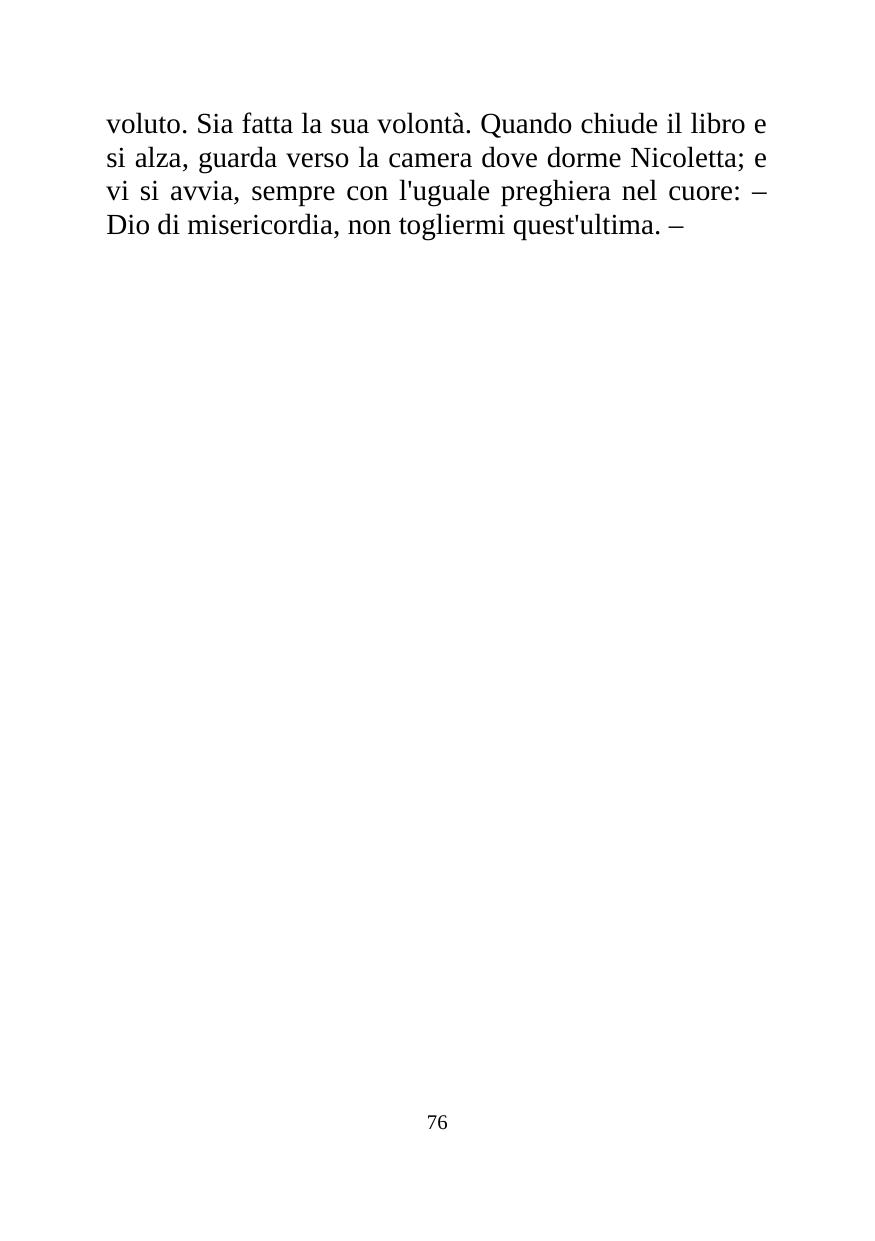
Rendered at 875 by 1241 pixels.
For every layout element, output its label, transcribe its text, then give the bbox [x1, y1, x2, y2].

text voluto. Sia fatta la sua volontà. Quando chiude il libro e si alza, guarda verso la camera dove dorme Nicoletta; e vi si avvia, sempre con l'uguale preghiera nel cuore: – Dio di misericordia, non togliermi quest'ultima. – [106, 106, 768, 240]
